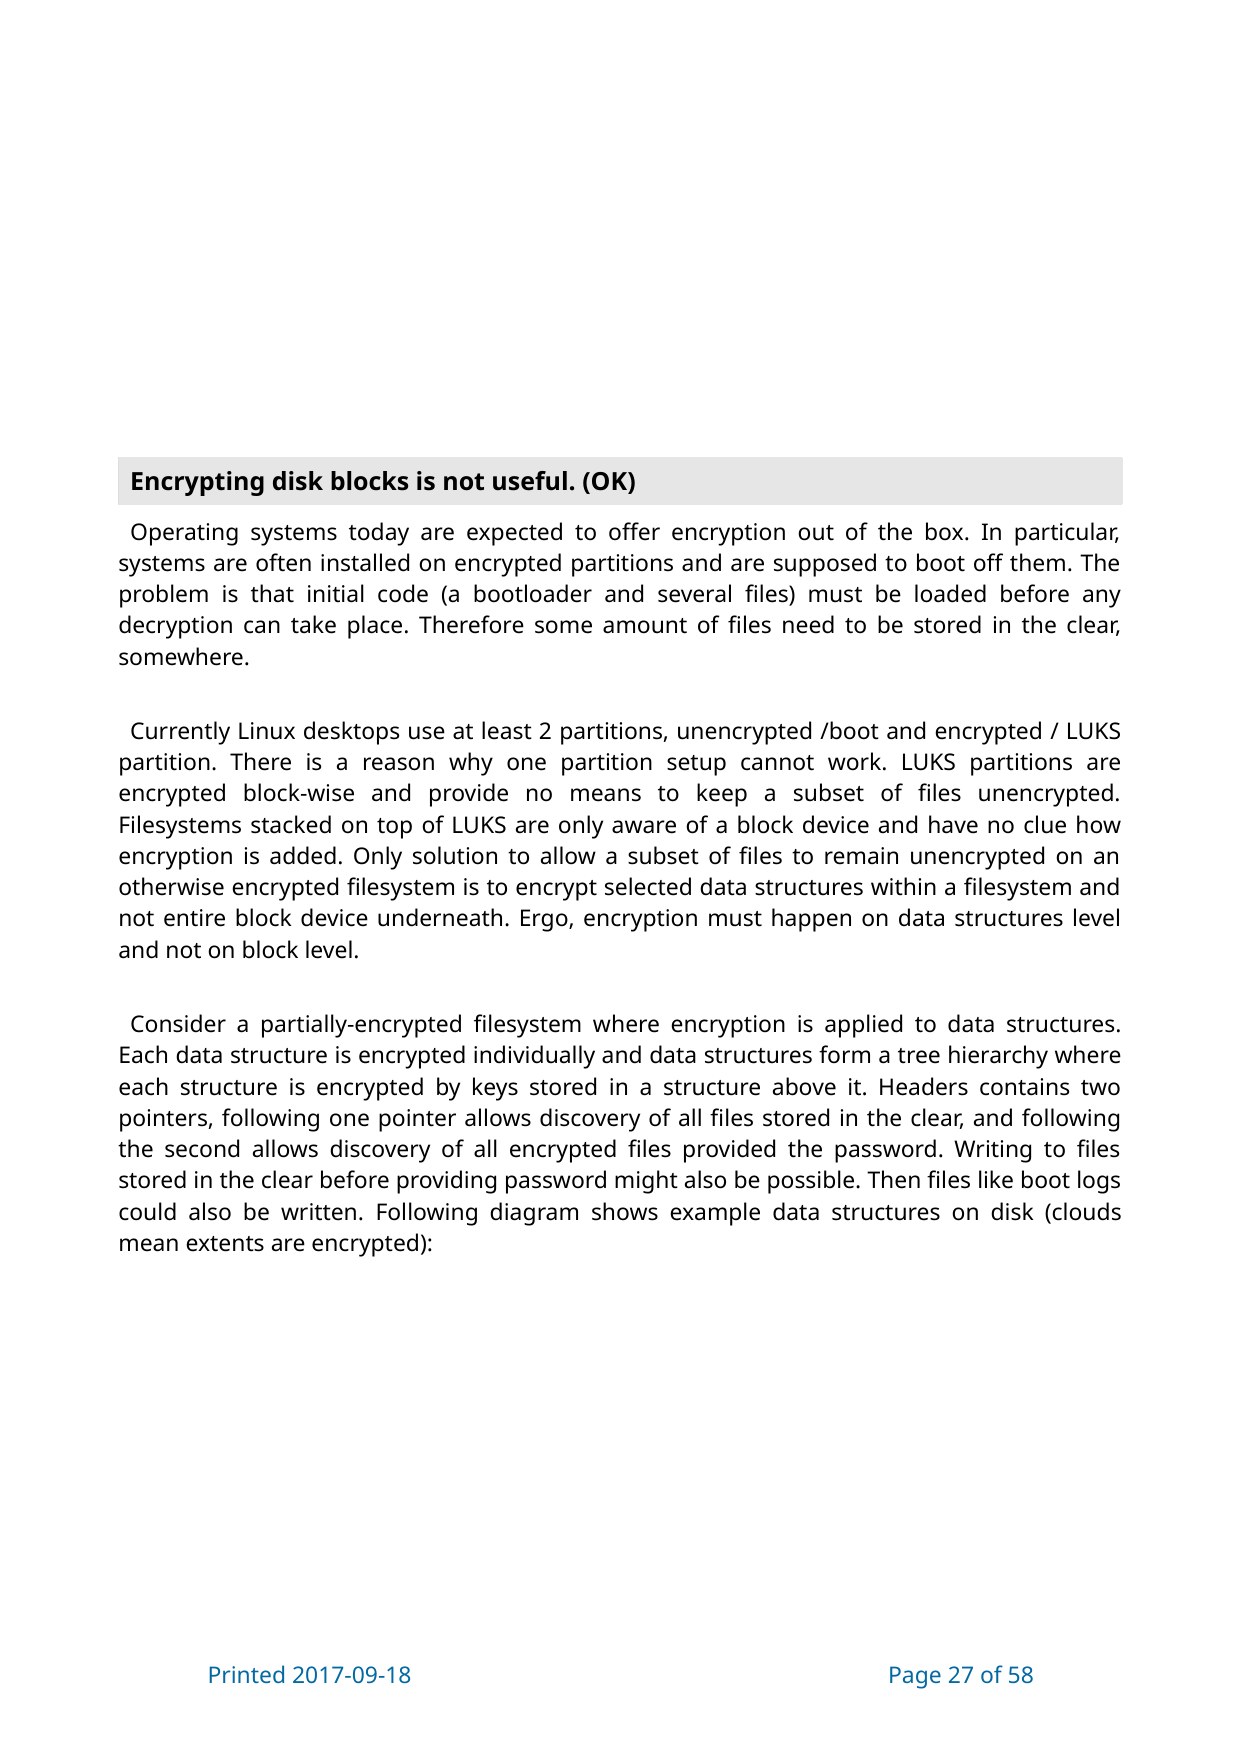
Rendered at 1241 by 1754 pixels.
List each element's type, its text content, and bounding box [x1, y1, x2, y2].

subtitle Encrypting disk blocks is not useful. (OK) [119, 459, 1122, 504]
text Currently Linux desktops use at least 2 partitions, unencrypted /boot and encrypted / LUKS partition. There is a reason why one partition setup cannot work. LUKS partitions are encrypted block-wise and provide no means to keep a subset of files unencrypted. Filesystems stacked on top of LUKS are only aware of a block device and have no clue how encryption is added. Only solution to allow a subset of files to remain unencrypted on an otherwise encrypted filesystem is to encrypt selected data structures within a filesystem and not entire block device underneath. Ergo, encryption must happen on data structures level and not on block level. [118, 715, 1122, 965]
text Operating systems today are expected to offer encryption out of the box. In particular, systems are often installed on encrypted partitions and are supposed to boot off them. The problem is that initial code (a bootloader and several files) must be loaded before any decryption can take place. Therefore some amount of files need to be stored in the clear, somewhere. [118, 515, 1122, 672]
text Consider a partially-encrypted filesystem where encryption is applied to data structures. Each data structure is encrypted individually and data structures form a tree hierarchy where each structure is encrypted by keys stored in a structure above it. Headers contains two pointers, following one pointer allows discovery of all files stored in the clear, and following the second allows discovery of all encrypted files provided the password. Writing to files stored in the clear before providing password might also be possible. Then files like boot logs could also be written. Following diagram shows example data structures on disk (clouds mean extents are encrypted): [118, 1008, 1122, 1258]
